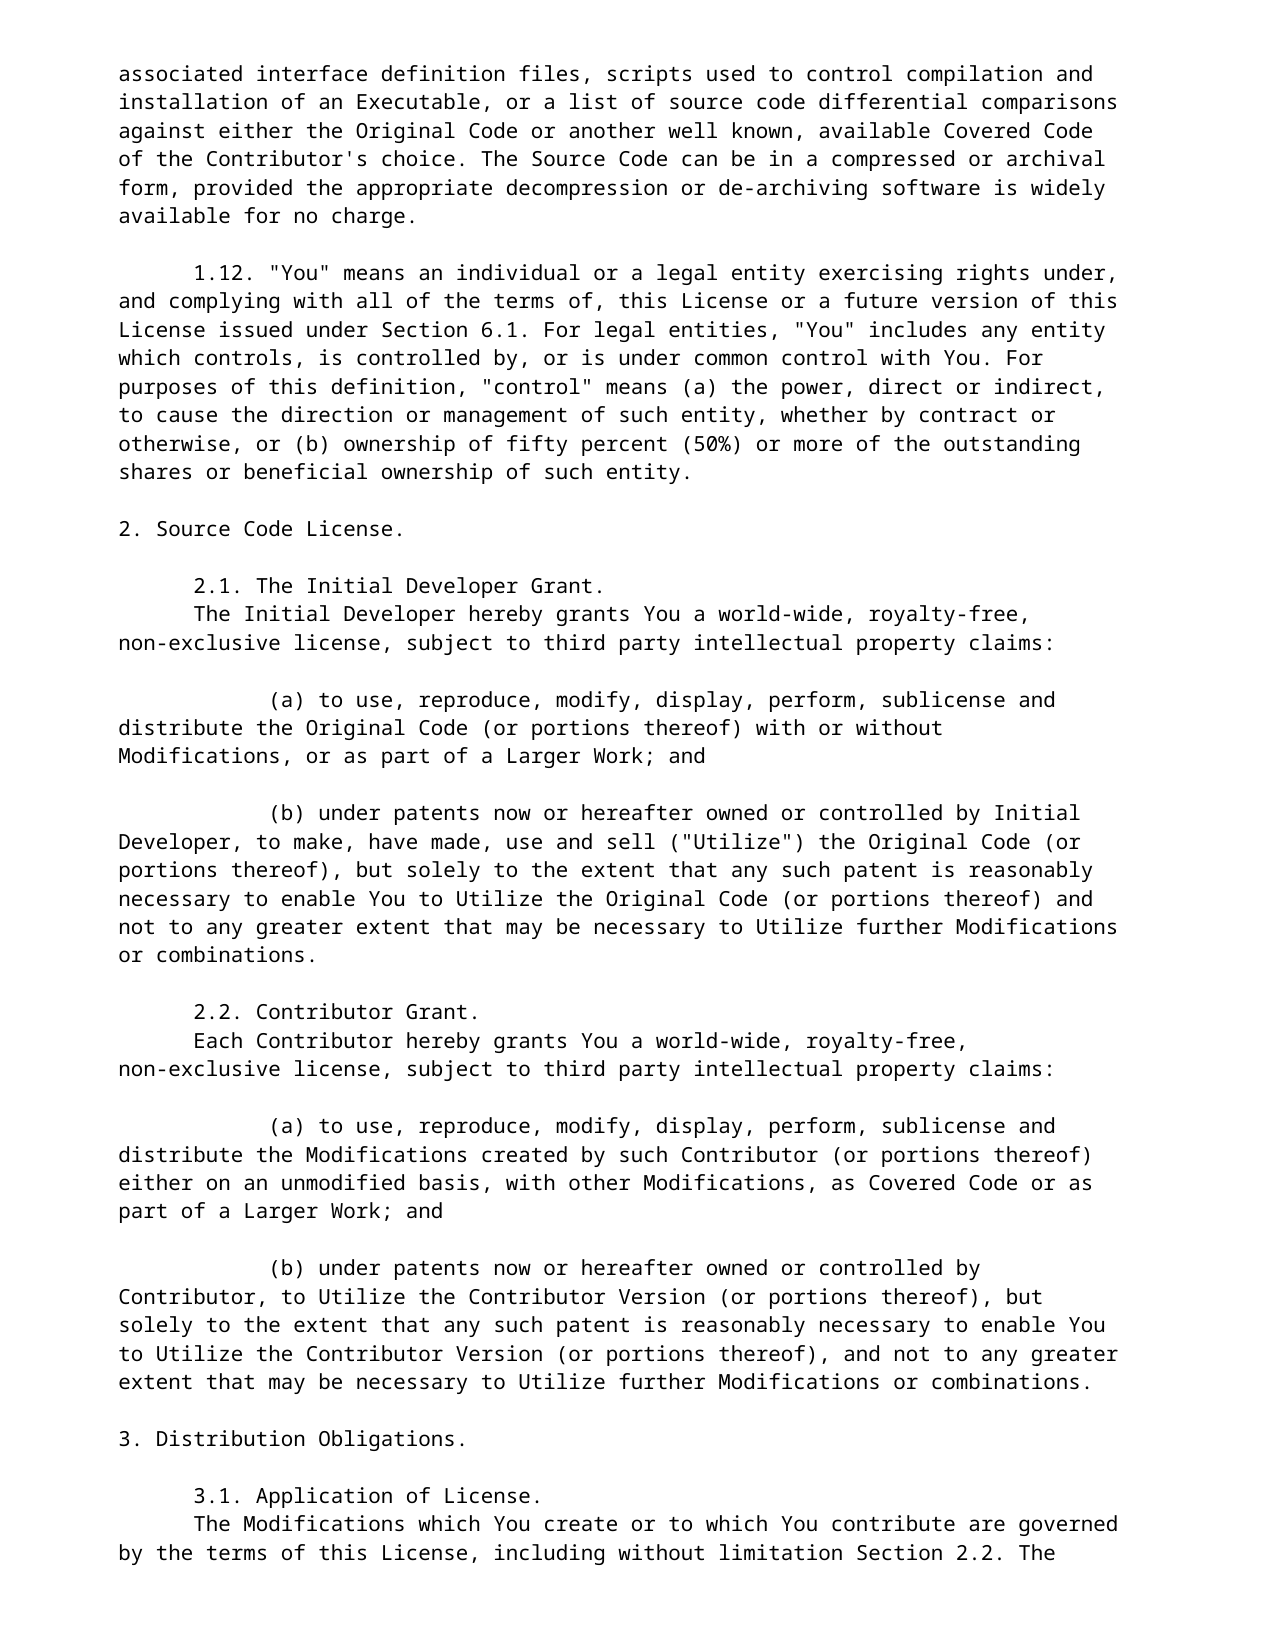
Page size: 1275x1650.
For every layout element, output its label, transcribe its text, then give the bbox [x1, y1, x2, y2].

text of the Contributor's choice. The Source Code can be in a compressed or archival [118, 144, 1216, 173]
text The Modifications which You create or to which You contribute are governed [118, 1509, 1216, 1538]
text 2.1. The Initial Developer Grant. [118, 571, 1216, 599]
text (b) under patents now or hereafter owned or controlled by [118, 1253, 1216, 1282]
text (b) under patents now or hereafter owned or controlled by Initial [118, 798, 1216, 827]
text to cause the direction or management of such entity, whether by contract or [118, 400, 1216, 429]
text non-exclusive license, subject to third party intellectual property claims: [118, 628, 1216, 656]
text shares or beneficial ownership of such entity. [118, 457, 1216, 486]
text which controls, is controlled by, or is under common control with You. For [118, 343, 1216, 372]
text either on an unmodified basis, with other Modifications, as Covered Code or as [118, 1168, 1216, 1197]
text 3. Distribution Obligations. [118, 1424, 1216, 1452]
text against either the Original Code or another well known, available Covered Code [118, 116, 1216, 144]
text and complying with all of the terms of, this License or a future version of this [118, 287, 1216, 315]
text 3.1. Application of License. [118, 1481, 1216, 1509]
text to Utilize the Contributor Version (or portions thereof), and not to any greater [118, 1339, 1216, 1367]
text 1.12. "You" means an individual or a legal entity exercising rights under, [118, 258, 1216, 287]
text Each Contributor hereby grants You a world-wide, royalty-free, [118, 1026, 1216, 1054]
text part of a Larger Work; and [118, 1197, 1216, 1225]
text form, provided the appropriate decompression or de-archiving software is widely [118, 173, 1216, 201]
text purposes of this definition, "control" means (a) the power, direct or indirect, [118, 372, 1216, 400]
text (a) to use, reproduce, modify, display, perform, sublicense and [118, 685, 1216, 713]
text Modifications, or as part of a Larger Work; and [118, 742, 1216, 770]
text associated interface definition files, scripts used to control compilation and [118, 59, 1216, 87]
text Developer, to make, have made, use and sell ("Utilize") the Original Code (or [118, 827, 1216, 855]
text Contributor, to Utilize the Contributor Version (or portions thereof), but [118, 1282, 1216, 1310]
text (a) to use, reproduce, modify, display, perform, sublicense and [118, 1111, 1216, 1140]
text installation of an Executable, or a list of source code differential comparisons [118, 87, 1216, 116]
text necessary to enable You to Utilize the Original Code (or portions thereof) and [118, 884, 1216, 912]
text License issued under Section 6.1. For legal entities, "You" includes any entity [118, 315, 1216, 343]
text non-exclusive license, subject to third party intellectual property claims: [118, 1054, 1216, 1083]
text distribute the Modifications created by such Contributor (or portions thereof) [118, 1140, 1216, 1168]
text extent that may be necessary to Utilize further Modifications or combinations. [118, 1367, 1216, 1396]
text or combinations. [118, 941, 1216, 969]
text 2. Source Code License. [118, 514, 1216, 542]
text 2.2. Contributor Grant. [118, 997, 1216, 1026]
text portions thereof), but solely to the extent that any such patent is reasonably [118, 855, 1216, 884]
text by the terms of this License, including without limitation Section 2.2. The [118, 1538, 1216, 1566]
text distribute the Original Code (or portions thereof) with or without [118, 713, 1216, 742]
text solely to the extent that any such patent is reasonably necessary to enable You [118, 1310, 1216, 1339]
text otherwise, or (b) ownership of fifty percent (50%) or more of the outstanding [118, 429, 1216, 457]
text not to any greater extent that may be necessary to Utilize further Modifications [118, 912, 1216, 941]
text available for no charge. [118, 201, 1216, 230]
text The Initial Developer hereby grants You a world-wide, royalty-free, [118, 599, 1216, 628]
